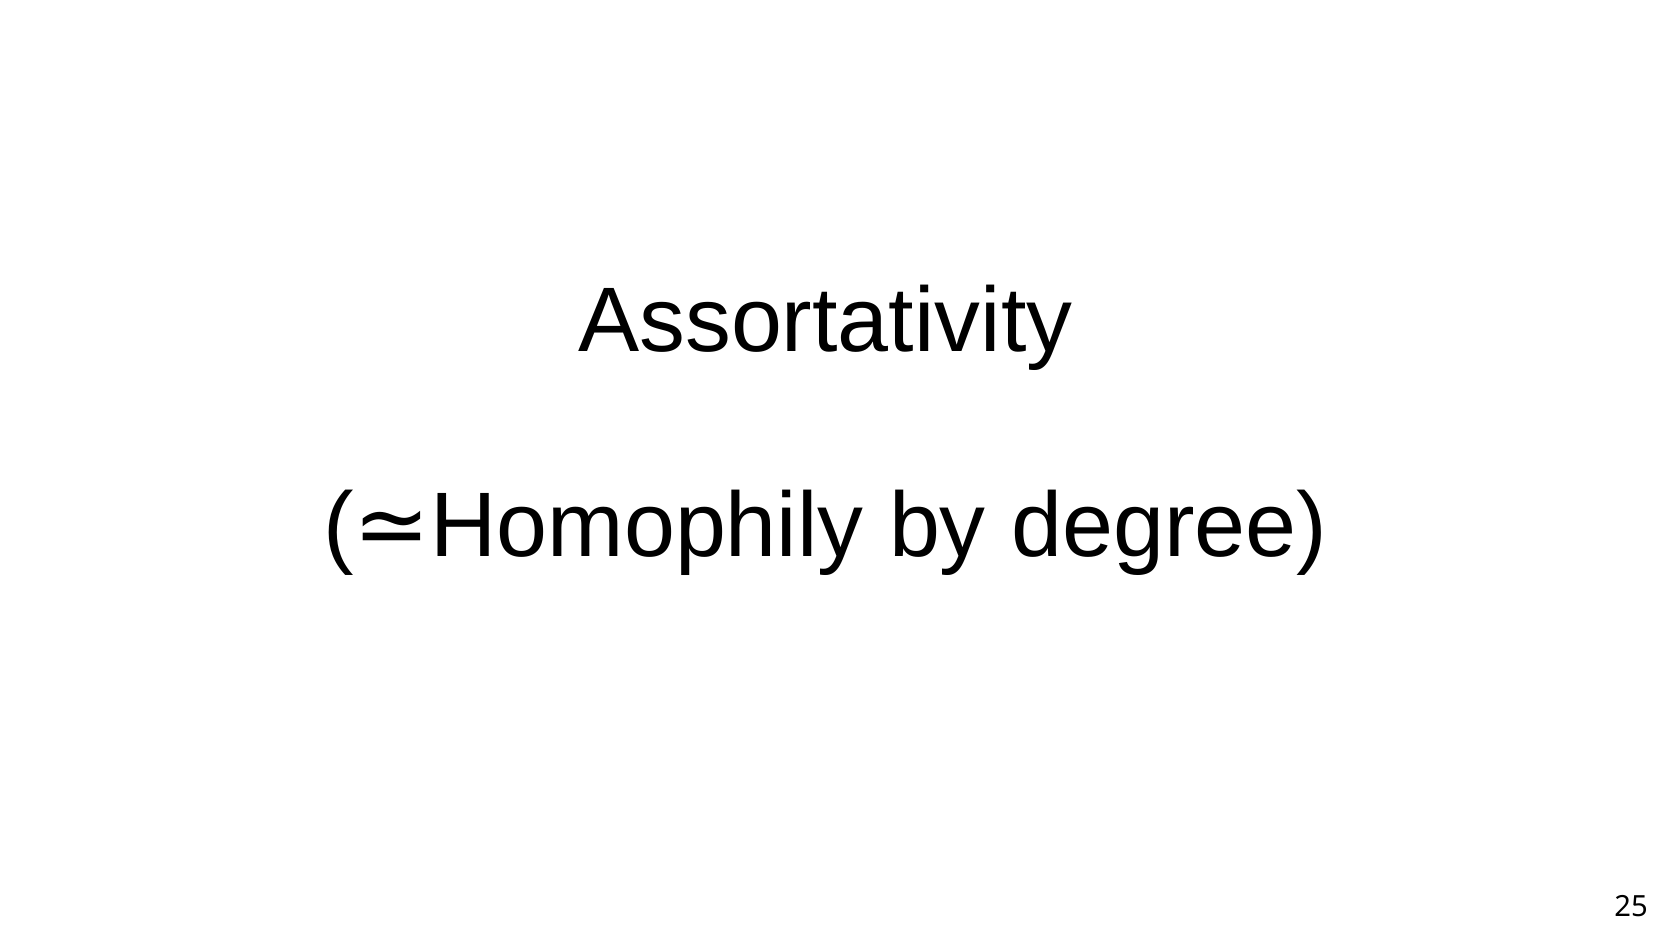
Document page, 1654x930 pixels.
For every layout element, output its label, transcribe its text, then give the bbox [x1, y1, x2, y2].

title Assortativity (≃Homophily by degree) [81, 268, 1570, 577]
